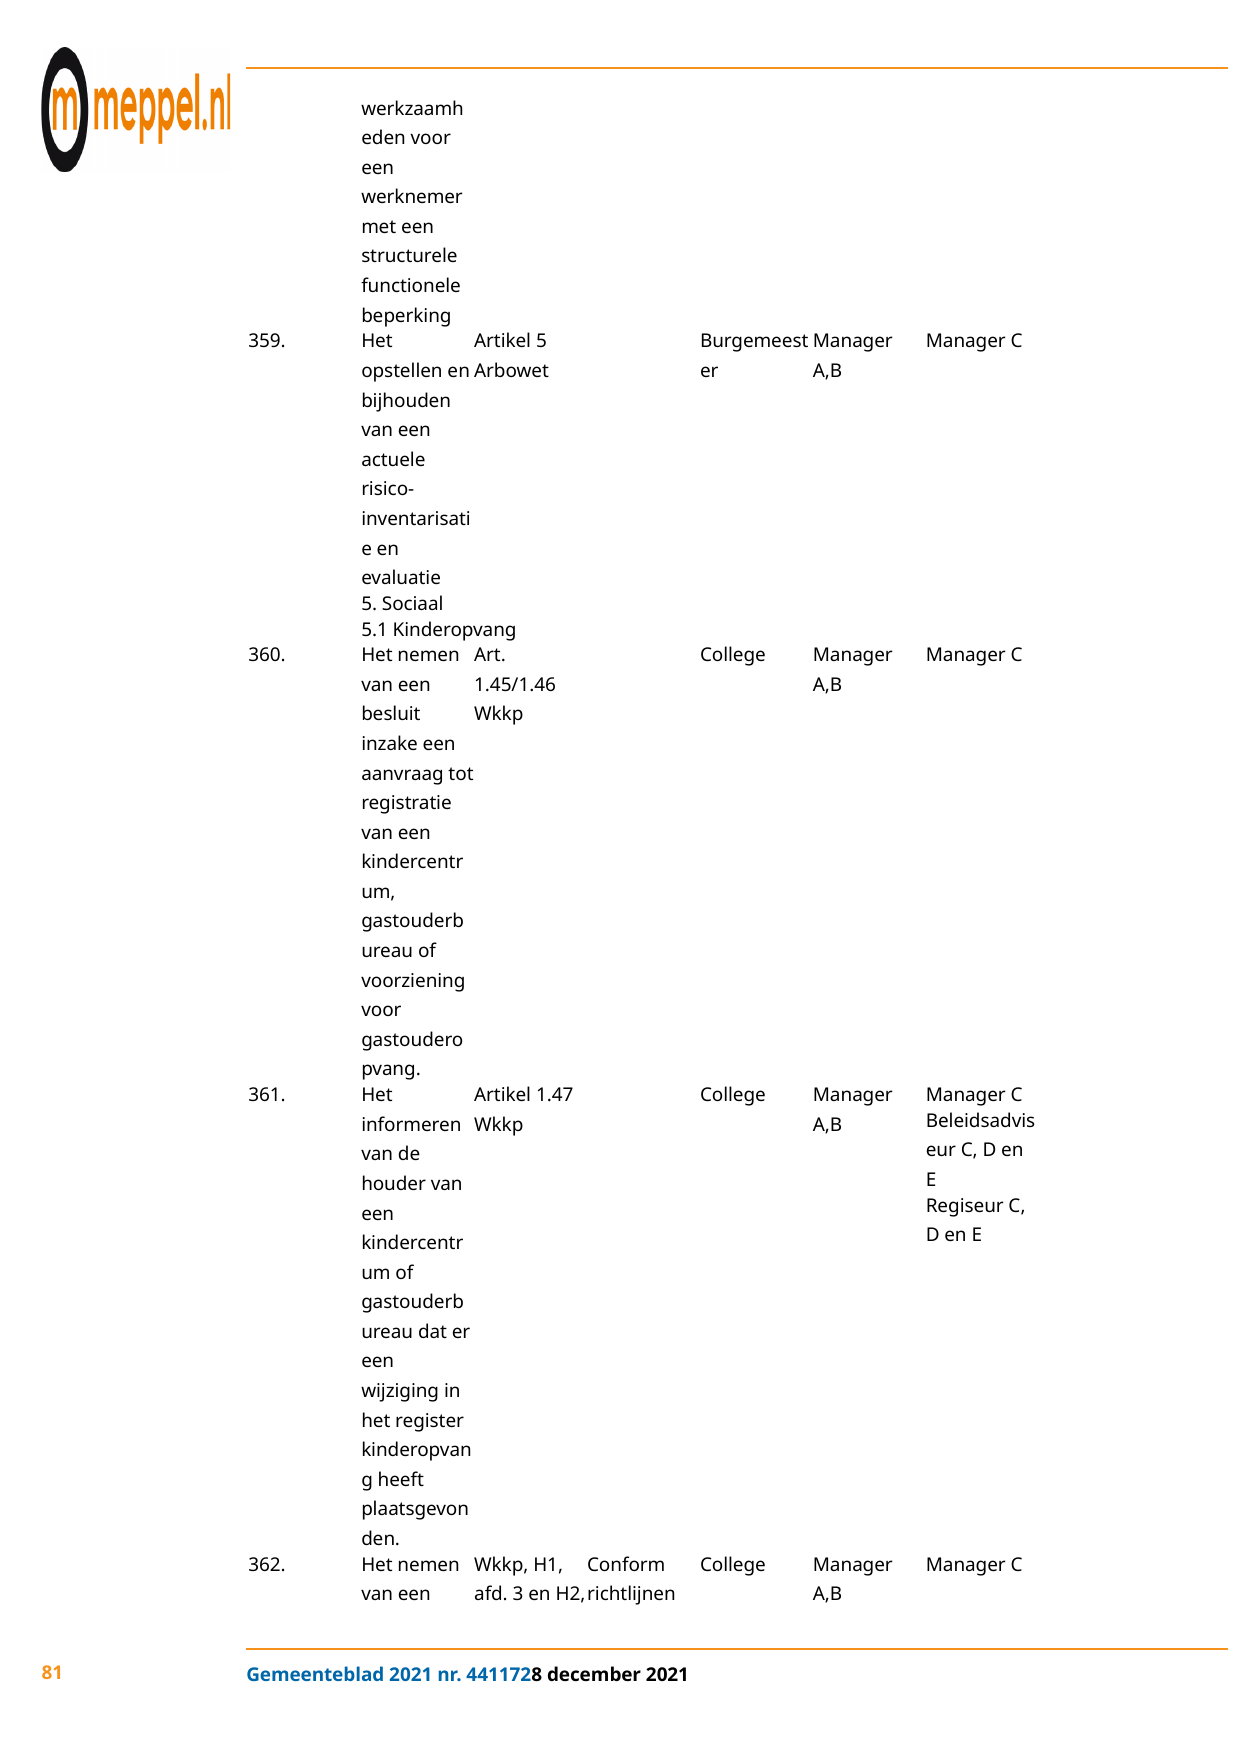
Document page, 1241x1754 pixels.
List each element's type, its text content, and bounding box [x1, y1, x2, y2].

table_cell 362. [248, 1551, 361, 1606]
table_cell 359. [248, 328, 361, 590]
table_cell College [700, 1551, 813, 1606]
picture [41, 47, 231, 172]
table_cell 361. [248, 1081, 361, 1551]
table_cell [587, 641, 700, 1081]
table_cell Manager A,B [813, 328, 926, 590]
table_cell Manager A,B [813, 1551, 926, 1606]
table_cell Manager A,B [813, 1081, 926, 1551]
table_cell Beleidsadviseur C, D en E [926, 1107, 1038, 1192]
table_cell [248, 590, 361, 616]
table_cell 5.1 Kinderopvang [361, 616, 1038, 641]
table_cell [700, 95, 813, 328]
table_cell Het opstellen en bijhouden van een actuele risico-inventarisatie en evaluatie [361, 328, 474, 590]
table_cell 360. [248, 641, 361, 1081]
table_cell [587, 95, 700, 328]
table_cell Conform richtlijnen [587, 1551, 700, 1606]
table_cell [248, 95, 361, 328]
table_cell Art. 1.45/1.46 Wkkp [474, 641, 587, 1081]
table_cell Artikel 5 Arbowet [474, 328, 587, 590]
table_cell Regiseur C, D en E [926, 1192, 1038, 1551]
table_cell [587, 328, 700, 590]
table_cell Artikel 1.47 Wkkp [474, 1081, 587, 1551]
table_cell Manager C [926, 1551, 1038, 1606]
table_cell [813, 95, 926, 328]
table_cell Burgemeester [700, 328, 813, 590]
table_cell Het nemen van een [361, 1551, 474, 1606]
table_cell Het informeren van de houder van een kindercentrum of gastouderbureau dat er een wijziging in het register kinderopvang heeft plaatsgevonden. [361, 1081, 474, 1551]
table_cell Manager C [926, 641, 1038, 1081]
table_cell [587, 1081, 700, 1551]
table_cell 5. Sociaal [361, 590, 1038, 616]
table_cell werkzaamheden voor een werknemer met een structurele functionele beperking [361, 95, 474, 328]
table_cell Manager A,B [813, 641, 926, 1081]
table_cell Manager C [926, 1081, 1038, 1107]
table_cell [474, 95, 587, 328]
table_cell [926, 95, 1038, 328]
table_cell Manager C [926, 328, 1038, 590]
table_cell [248, 616, 361, 641]
table_cell Wkkp, H1, afd. 3 en H2, [474, 1551, 587, 1606]
table_cell Het nemen van een besluit inzake een aanvraag tot registratie van een kindercentrum, gastouderbureau of voorziening voor gastouderopvang. [361, 641, 474, 1081]
table_cell College [700, 641, 813, 1081]
table_cell College [700, 1081, 813, 1551]
